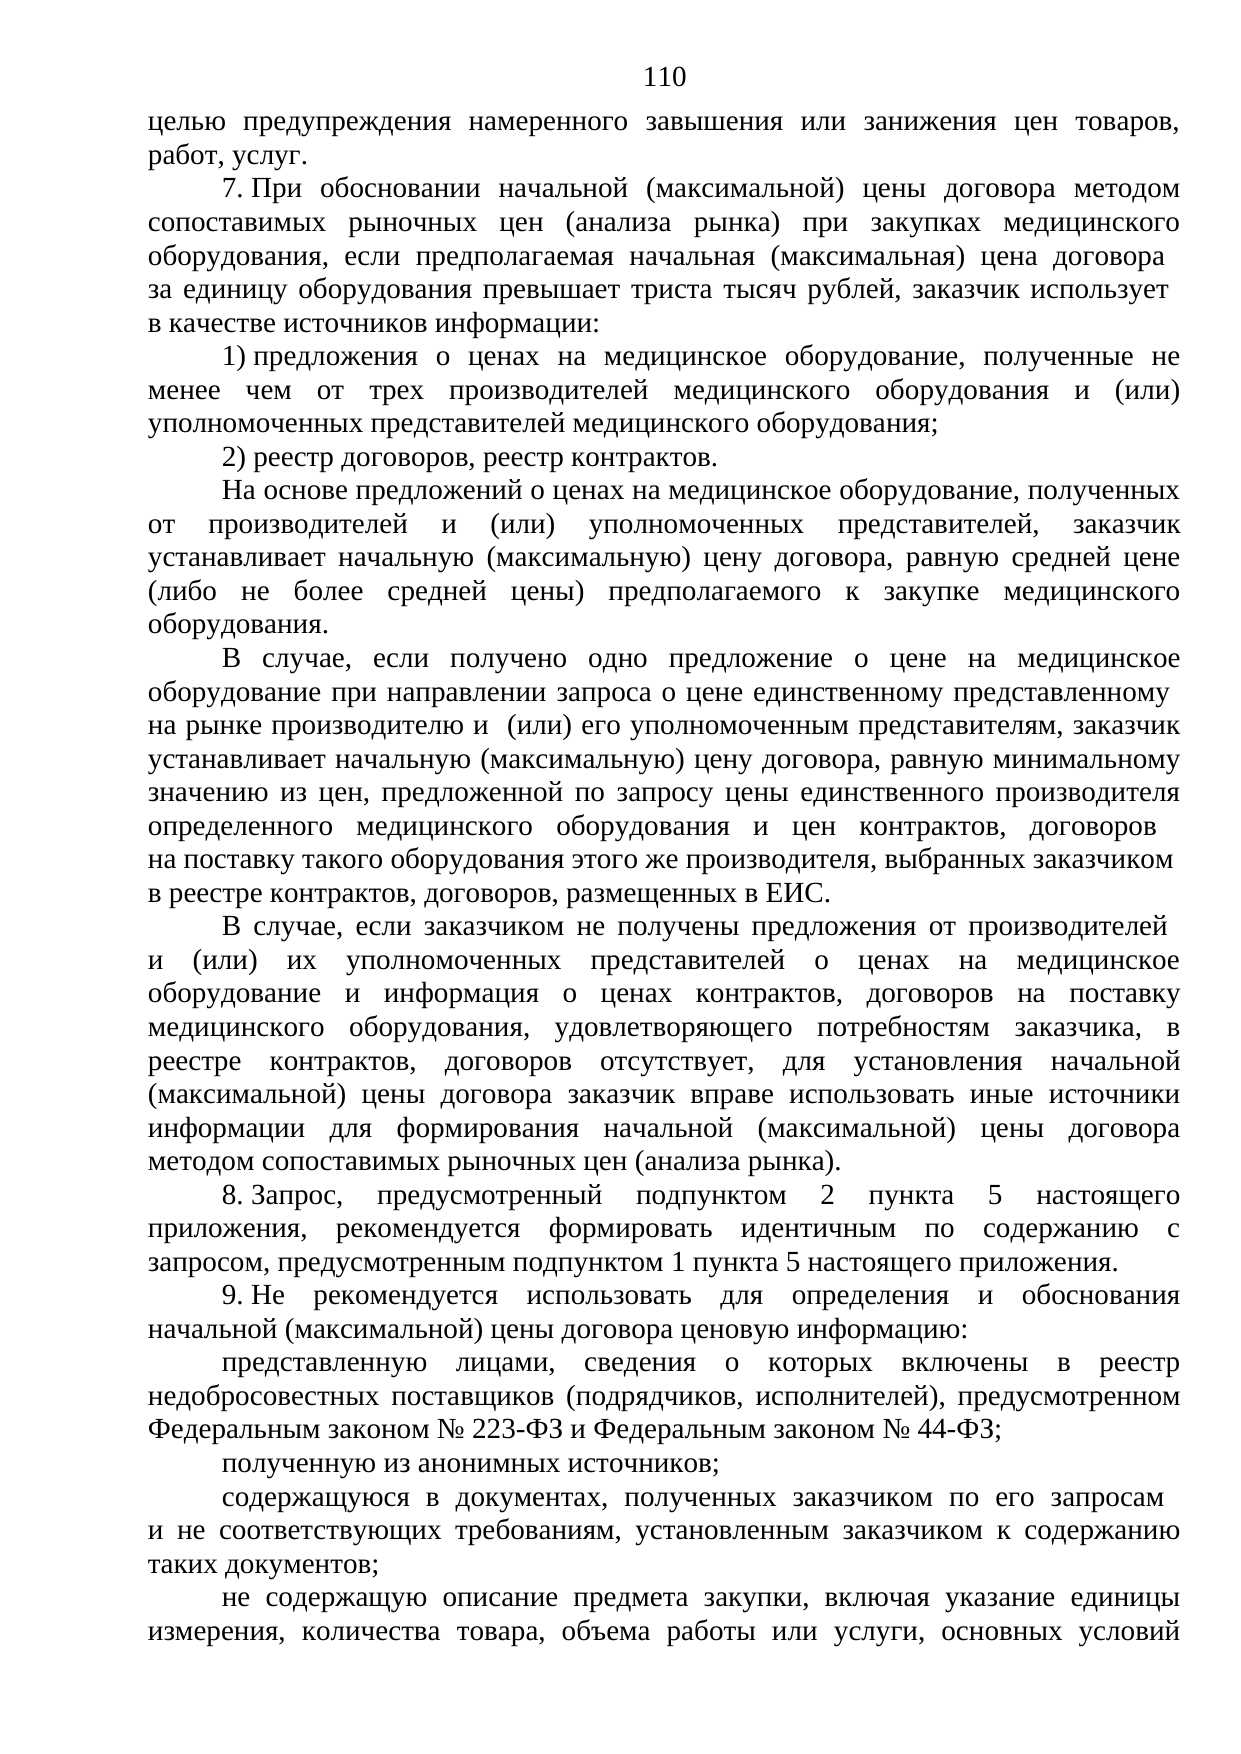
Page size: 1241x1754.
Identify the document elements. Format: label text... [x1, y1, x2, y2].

text В случае, если получено одно предложение о цене на медицинское оборудование при направлении запроса о цене единственному представленному на рынке производителю и (или) его уполномоченным представителям, заказчик устанавливает начальную (максимальную) цену договора, равную минимальному значению из цен, предложенной по запросу цены единственного производителя определенного медицинского оборудования и цен контрактов, договоров на поставку такого оборудования этого же производителя, выбранных заказчиком в реестре контрактов, договоров, размещенных в ЕИС. [148, 640, 1181, 908]
text 1) предложения о ценах на медицинское оборудование, полученные не менее чем от трех производителей медицинского оборудования и (или) уполномоченных представителей медицинского оборудования; [148, 338, 1181, 439]
text полученную из анонимных источников; [148, 1445, 1181, 1479]
text 2) реестр договоров, реестр контрактов. [148, 439, 1181, 472]
text В случае, если заказчиком не получены предложения от производителей и (или) их уполномоченных представителей о ценах на медицинское оборудование и информация о ценах контрактов, договоров на поставку медицинского оборудования, удовлетворяющего потребностям заказчика, в реестре контрактов, договоров отсутствует, для установления начальной (максимальной) цены договора заказчик вправе использовать иные источники информации для формирования начальной (максимальной) цены договора методом сопоставимых рыночных цен (анализа рынка). [148, 908, 1181, 1177]
text не содержащую описание предмета закупки, включая указание единицы измерения, количества товара, объема работы или услуги, основных условий [148, 1579, 1181, 1646]
text 8. Запрос, предусмотренный подпунктом 2 пункта 5 настоящего приложения, рекомендуется формировать идентичным по содержанию с запросом, предусмотренным подпунктом 1 пункта 5 настоящего приложения. [148, 1177, 1181, 1277]
text 7. При обосновании начальной (максимальной) цены договора методом сопоставимых рыночных цен (анализа рынка) при закупках медицинского оборудования, если предполагаемая начальная (максимальная) цена договора за единицу оборудования превышает триста тысяч рублей, заказчик использует в качестве источников информации: [148, 171, 1181, 338]
text представленную лицами, сведения о которых включены в реестр недобросовестных поставщиков (подрядчиков, исполнителей), предусмотренном Федеральным законом № 223-ФЗ и Федеральным законом № 44-ФЗ; [148, 1344, 1181, 1445]
text На основе предложений о ценах на медицинское оборудование, полученных от производителей и (или) уполномоченных представителей, заказчик устанавливает начальную (максимальную) цену договора, равную средней цене (либо не более средней цены) предполагаемого к закупке медицинского оборудования. [148, 472, 1181, 640]
text содержащуюся в документах, полученных заказчиком по его запросам и не соответствующих требованиям, установленным заказчиком к содержанию таких документов; [148, 1479, 1181, 1579]
text целью предупреждения намеренного завышения или занижения цен товаров, работ, услуг. [148, 103, 1181, 171]
text 9. Не рекомендуется использовать для определения и обоснования начальной (максимальной) цены договора ценовую информацию: [148, 1277, 1181, 1344]
